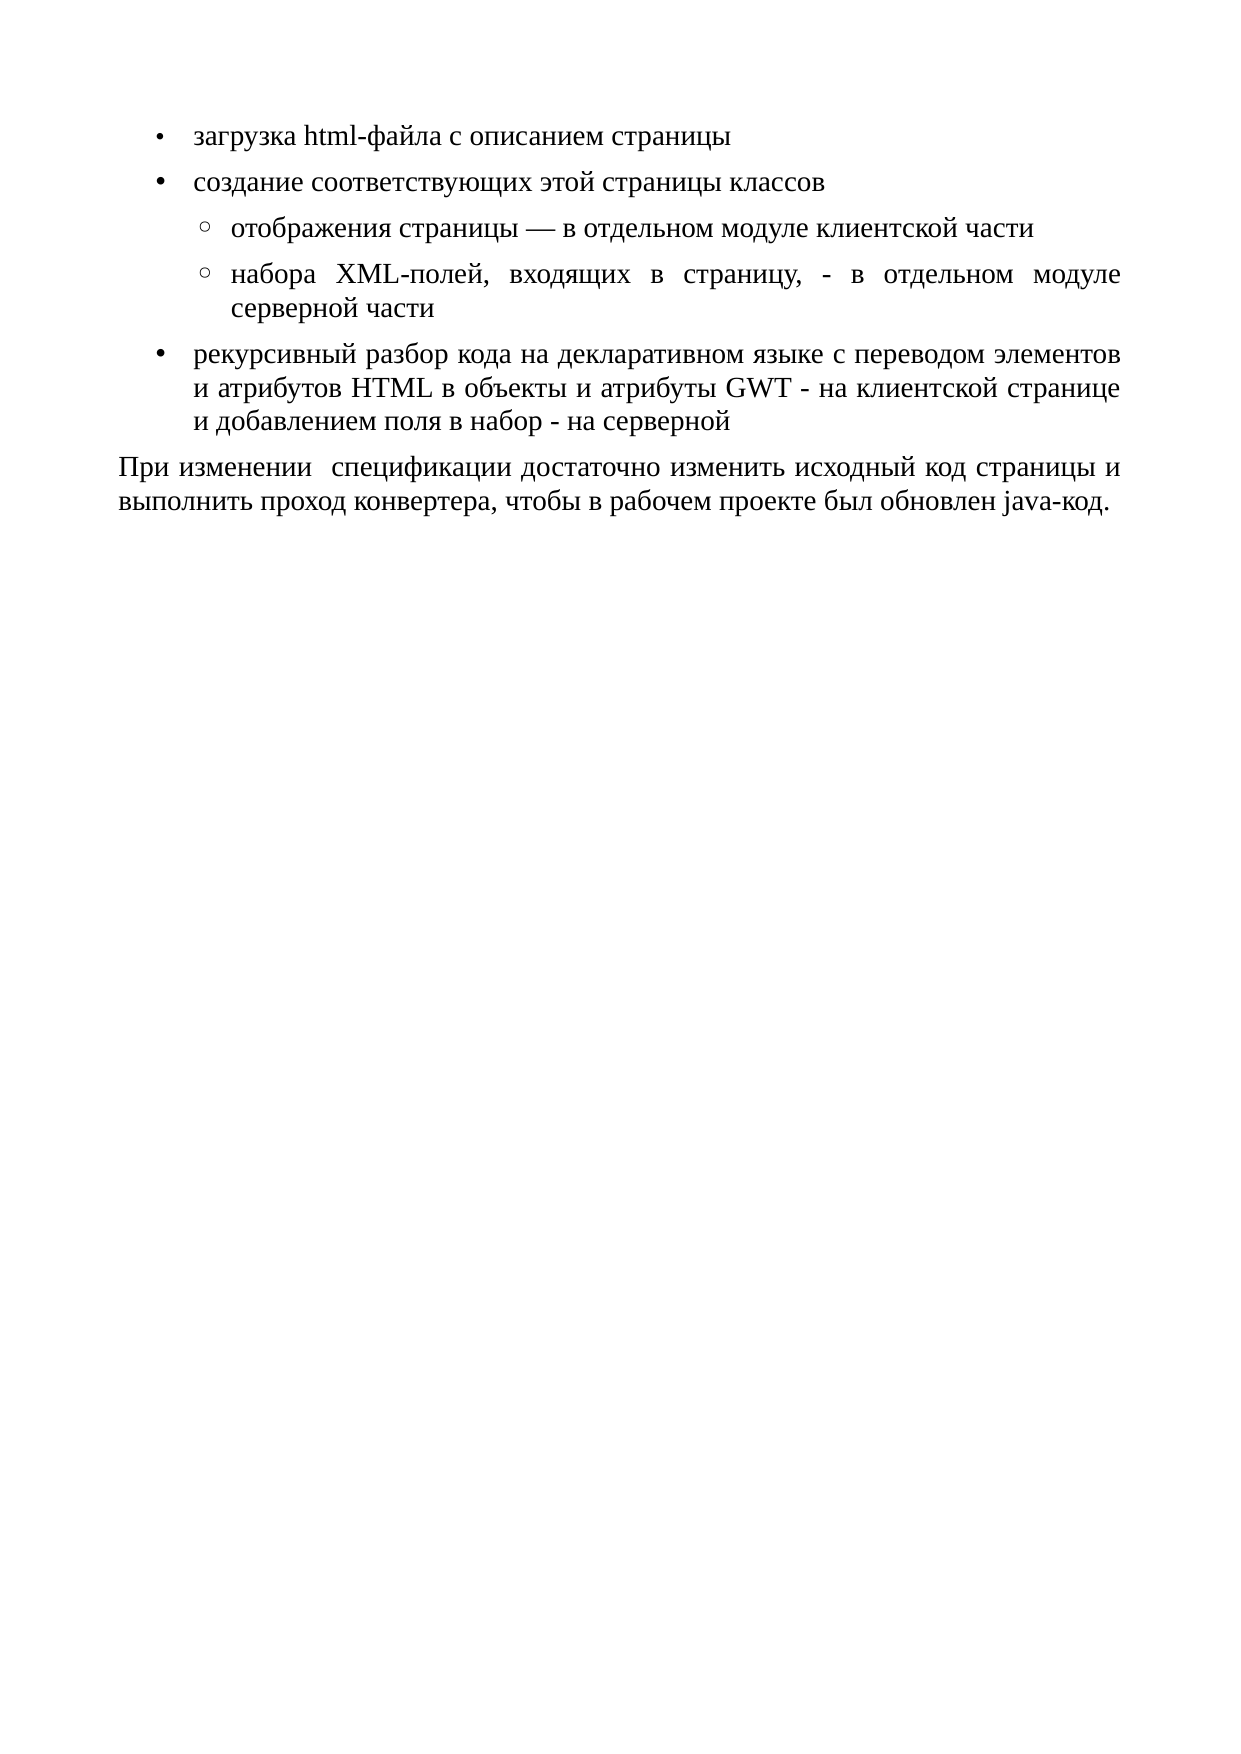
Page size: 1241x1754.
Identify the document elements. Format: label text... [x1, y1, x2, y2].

list набора XML-полей, входящих в страницу, - в отдельном модуле серверной части [193, 256, 1122, 324]
list рекурсивный разбор кода на декларативном языке с переводом элементов и атрибутов HTML в объекты и атрибуты GWT - на клиентской странице и добавлением поля в набор - на серверной [156, 336, 1122, 437]
list отображения страницы — в отдельном модуле клиентской части [193, 210, 1122, 244]
list При изменении спецификации достаточно изменить исходный код страницы и выполнить проход конвертера, чтобы в рабочем проекте был обновлен java-код. [81, 449, 1122, 516]
list загрузка html-файла с описанием страницы [156, 118, 1122, 152]
list создание соответствующих этой страницы классов [156, 164, 1122, 198]
